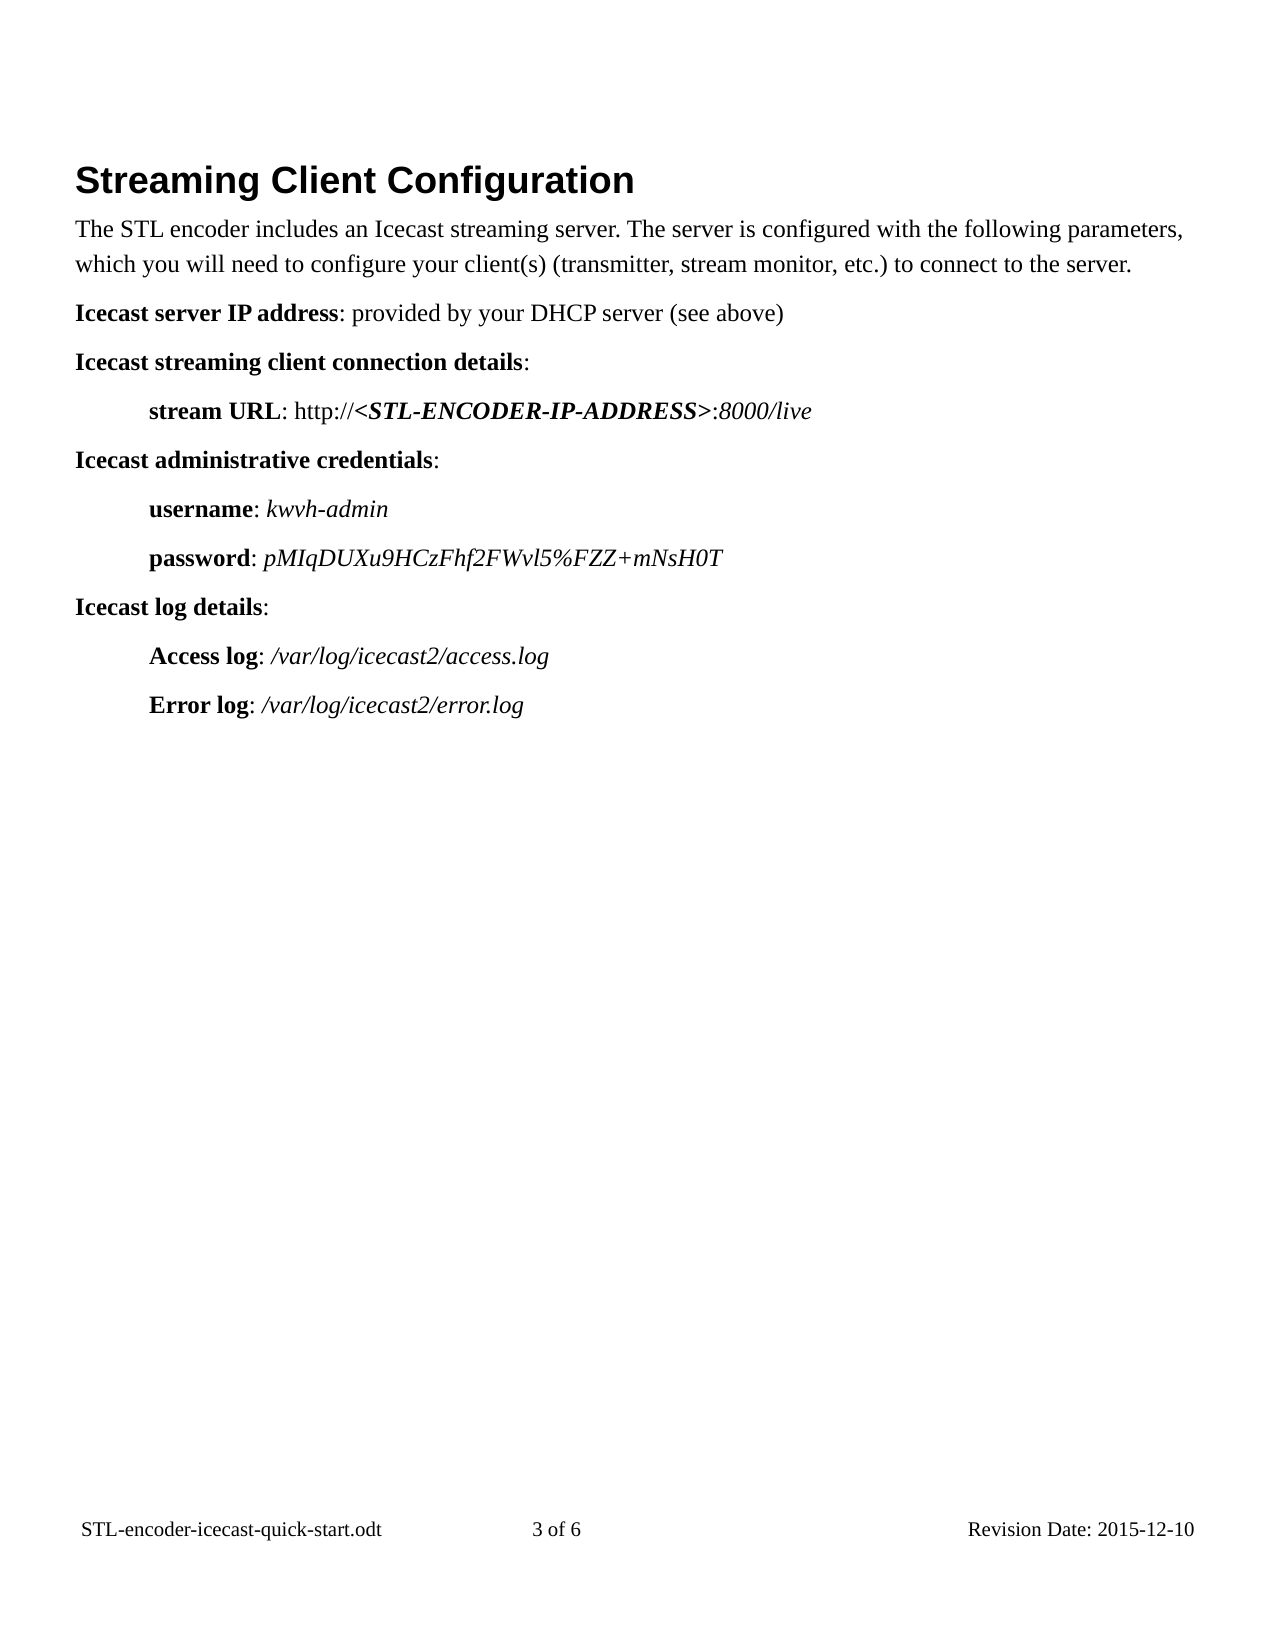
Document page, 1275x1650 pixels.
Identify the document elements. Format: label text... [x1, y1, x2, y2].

text password: pMIqDUXu9HCzFhf2FWvl5%FZZ+mNsH0T [149, 543, 1200, 572]
text The STL encoder includes an Icecast streaming server. The server is configured with the following parameters, which you will need to configure your client(s) (transmitter, stream monitor, etc.) to connect to the server. [75, 214, 1200, 278]
subtitle Streaming Client Configuration [75, 158, 1200, 202]
text Icecast server IP address: provided by your DHCP server (see above) [75, 298, 1200, 327]
text Access log: /var/log/icecast2/access.log [149, 641, 1200, 670]
text Error log: /var/log/icecast2/error.log [149, 690, 1200, 719]
text Icecast log details: [75, 592, 1200, 621]
text username: kwvh-admin [149, 494, 1200, 523]
text stream URL: http://<STL-ENCODER-IP-ADDRESS>:8000/live [149, 396, 1200, 425]
text Icecast streaming client connection details: [75, 347, 1200, 376]
text Icecast administrative credentials: [75, 445, 1200, 474]
